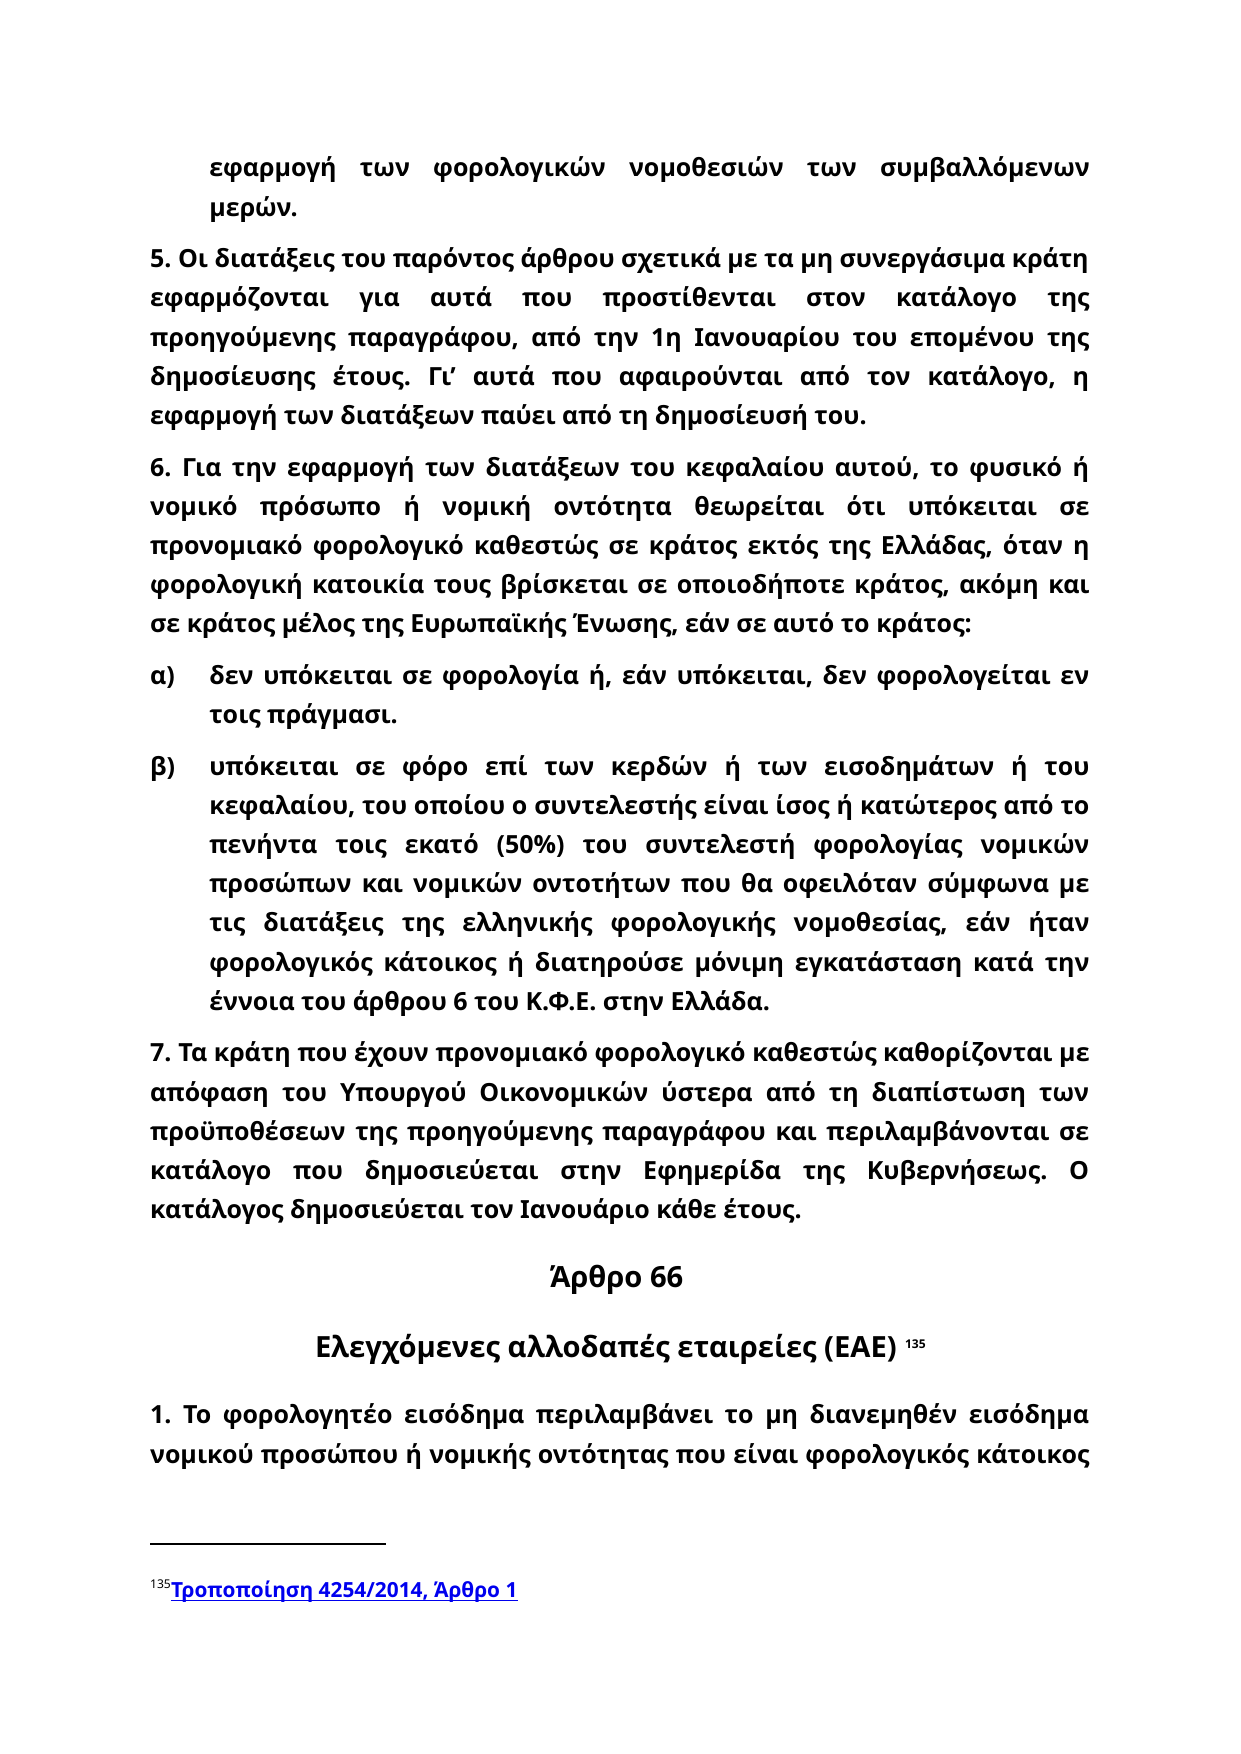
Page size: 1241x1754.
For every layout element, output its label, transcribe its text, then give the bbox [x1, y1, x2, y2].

list εφαρμογή των φορολογικών νομοθεσιών των συμβαλλόμενων μερών. [150, 150, 1090, 223]
text 7. Τα κράτη που έχουν προνομιακό φορολογικό καθεστώς καθορίζονται με απόφαση του Υπουργού Οικονομικών ύστερα από τη διαπίστωση των προϋποθέσεων της προηγούμενης παραγράφου και περιλαμβάνονται σε κατάλογο που δημοσιεύεται στην Εφημερίδα της Κυβερνήσεως. Ο κατάλογος δημοσιεύεται τον Ιανουάριο κάθε έτους. [150, 1035, 1090, 1226]
subtitle Άρθρο 66 [150, 1256, 1090, 1296]
text 6. Για την εφαρμογή των διατάξεων του κεφαλαίου αυτού, το φυσικό ή νομικό πρόσωπο ή νομική οντότητα θεωρείται ότι υπόκειται σε προνομιακό φορολογικό καθεστώς σε κράτος εκτός της Ελλάδας, όταν η φορολογική κατοικία τους βρίσκεται σε οποιοδήποτε κράτος, ακόμη και σε κράτος μέλος της Ευρωπαϊκής Ένωσης, εάν σε αυτό το κράτος: [150, 449, 1090, 640]
text Τροποποίηση 4254/2014, Άρθρο 1 [150, 1576, 1090, 1604]
text 1. Το φορολογητέο εισόδημα περιλαμβάνει το μη διανεμηθέν εισόδημα νομικού προσώπου ή νομικής οντότητας που είναι φορολογικός κάτοικος [150, 1397, 1090, 1470]
list β) υπόκειται σε φόρο επί των κερδών ή των εισοδημάτων ή του κεφαλαίου, του οποίου ο συντελεστής είναι ίσος ή κατώτερος από το πενήντα τοις εκατό (50%) του συντελεστή φορολογίας νομικών προσώπων και νομικών οντοτήτων που θα οφειλόταν σύμφωνα με τις διατάξεις της ελληνικής φορολογικής νομοθεσίας, εάν ήταν φορολογικός κάτοικος ή διατηρούσε μόνιμη εγκατάσταση κατά την έννοια του άρθρου 6 του Κ.Φ.Ε. στην Ελλάδα. [150, 748, 1090, 1017]
text 5. Οι διατάξεις του παρόντος άρθρου σχετικά με τα μη συνεργάσιμα κράτη εφαρμόζονται για αυτά που προστίθενται στον κατάλογο της προηγούμενης παραγράφου, από την 1η Ιανουαρίου του επομένου της δημοσίευσης έτους. Γι’ αυτά που αφαιρούνται από τον κατάλογο, η εφαρμογή των διατάξεων παύει από τη δημοσίευσή του. [150, 241, 1090, 432]
subtitle Ελεγχόμενες αλλοδαπές εταιρείες (ΕΑΕ) [150, 1326, 1090, 1366]
list α) δεν υπόκειται σε φορολογία ή, εάν υπόκειται, δεν φορολογείται εν τοις πράγμασι. [150, 657, 1090, 731]
